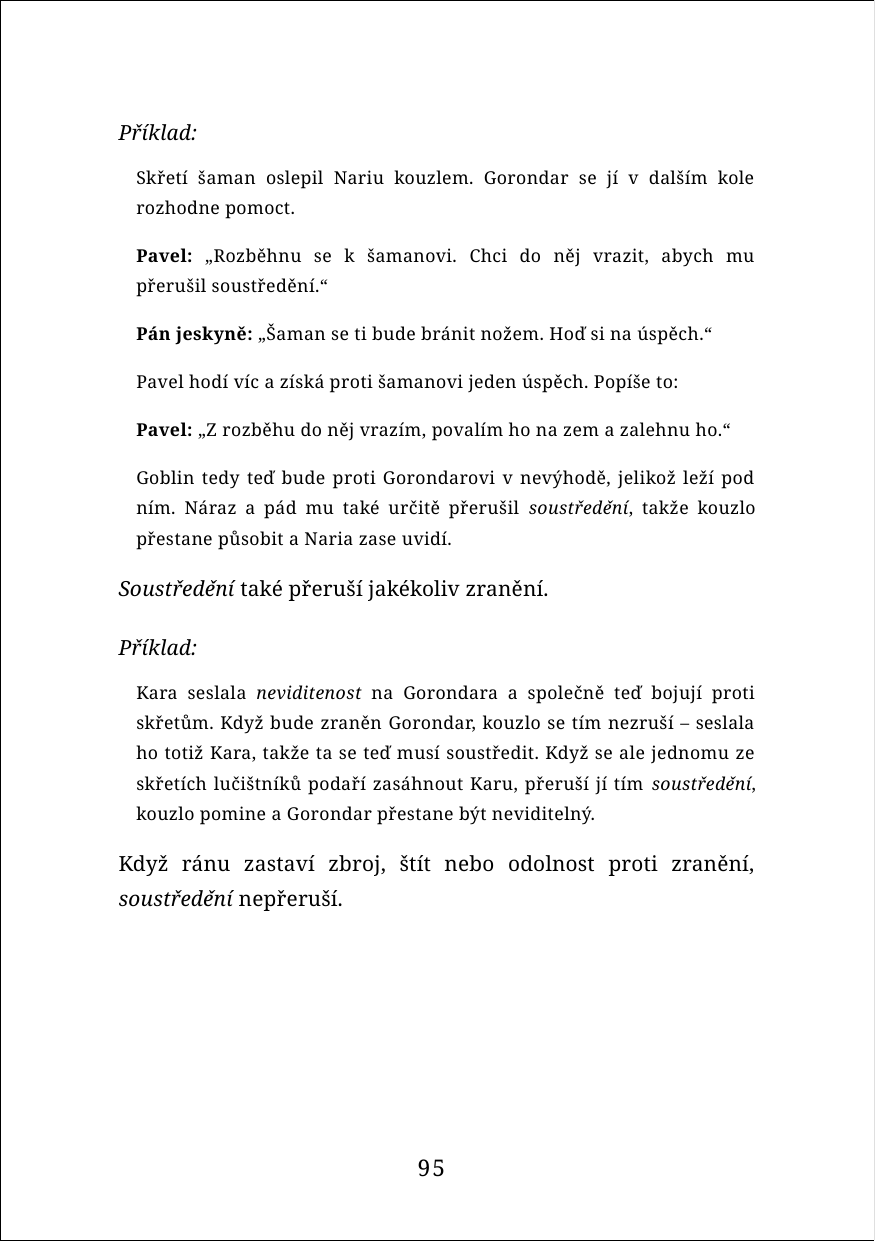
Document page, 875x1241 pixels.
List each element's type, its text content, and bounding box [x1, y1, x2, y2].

text Goblin tedy teď bude proti Gorondarovi v nevýhodě, jelikož leží pod ním. Náraz a pád mu také určitě přerušil soustředění, takže kouzlo přestane působit a Naria zase uvidí. [136, 466, 756, 550]
text Kara seslala neviditenost na Gorondara a společně teď bojují proti skřetům. Když bude zraněn Gorondar, kouzlo se tím nezruší – seslala ho totiž Kara, takže ta se teď musí soustředit. Když se ale jednomu ze skřetích lučištníků podaří zasáhnout Karu, přeruší jí tím soustředění, kouzlo pomine a Gorondar přestane být neviditelný. [136, 680, 756, 825]
text Skřetí šaman oslepil Nariu kouzlem. Gorondar se jí v dalším kole rozhodne pomoct. [136, 166, 756, 220]
text Soustředění také přeruší jakékoliv zranění. [118, 574, 756, 602]
text Pavel hodí víc a získá proti šamanovi jeden úspěch. Popíše to: [136, 370, 756, 394]
text Příklad: [118, 118, 756, 147]
text Pavel: „Rozběhnu se k šamanovi. Chci do něj vrazit, abych mu přerušil soustředění.“ [136, 244, 756, 298]
text Pavel: „Z rozběhu do něj vrazím, povalím ho na zem a zalehnu ho.“ [136, 418, 756, 442]
text Když ránu zastaví zbroj, štít nebo odolnost proti zranění, soustředění nepřeruší. [118, 849, 756, 913]
text Příklad: [118, 633, 756, 661]
text Pán jeskyně: „Šaman se ti bude bránit nožem. Hoď si na úspěch.“ [136, 322, 756, 346]
